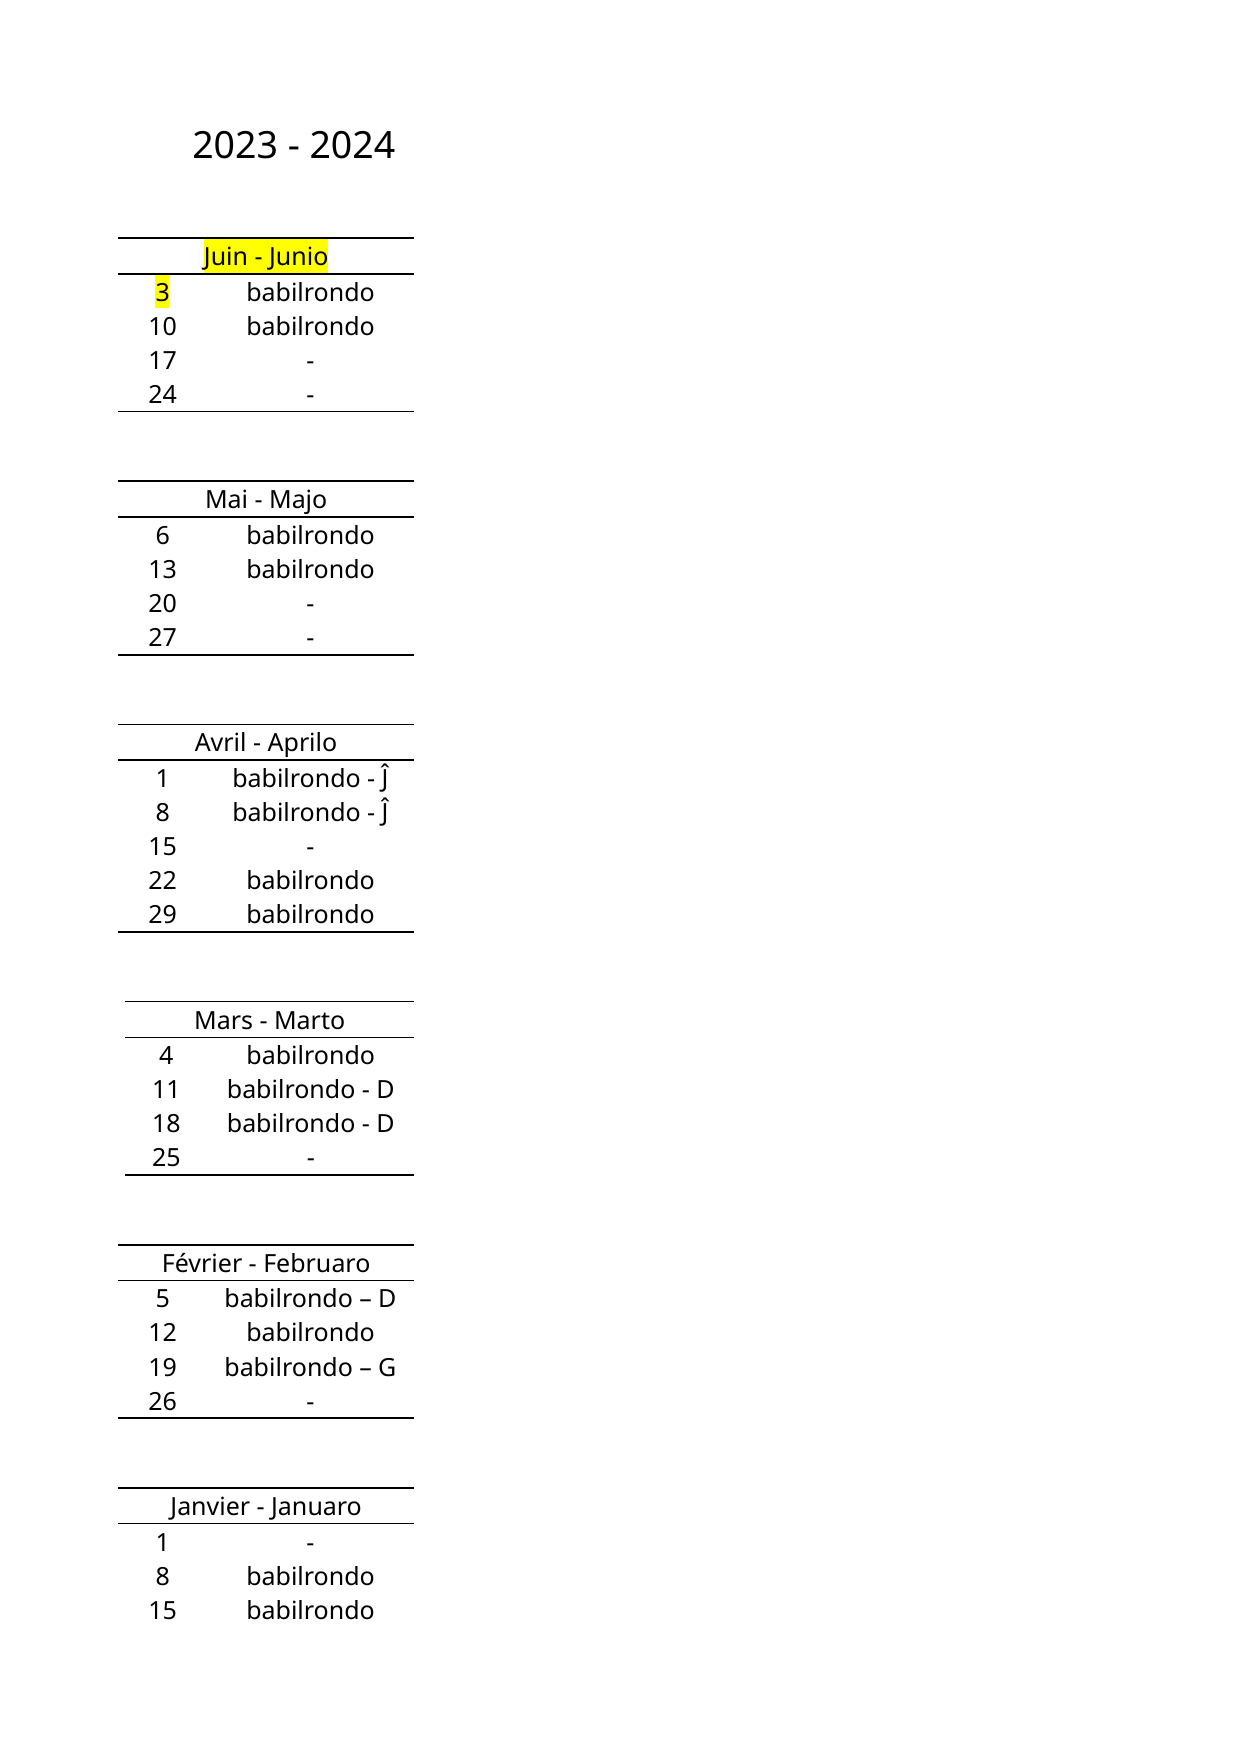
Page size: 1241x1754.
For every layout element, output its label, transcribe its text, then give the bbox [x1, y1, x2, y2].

table_cell 10 [118, 309, 207, 343]
table_cell 25 [125, 1140, 207, 1174]
table_cell 1 [118, 761, 207, 795]
table_cell babilrondo [207, 275, 414, 308]
table_cell 3 [118, 275, 207, 308]
table_cell - [207, 1383, 414, 1417]
table_cell 13 [118, 552, 207, 586]
table_cell - [207, 343, 414, 377]
table_cell babilrondo – G [207, 1349, 414, 1383]
table_cell 17 [118, 343, 207, 377]
table_cell babilrondo – D [207, 1281, 414, 1315]
table_cell 8 [118, 1558, 207, 1592]
table_cell 18 [125, 1106, 207, 1140]
text 2023 - 2024 [118, 118, 1122, 169]
table_cell 29 [118, 897, 207, 931]
table_header Janvier - Januaro [118, 1489, 414, 1523]
table_cell 15 [118, 1592, 207, 1626]
table_cell babilrondo [207, 309, 414, 343]
table_cell - [207, 1140, 414, 1174]
table_cell babilrondo - D [207, 1072, 414, 1106]
table_cell babilrondo [207, 1038, 414, 1072]
table_cell babilrondo [207, 863, 414, 897]
table_cell 19 [118, 1349, 207, 1383]
table_cell - [207, 377, 414, 411]
table_cell babilrondo [207, 518, 414, 552]
table_header Mars - Marto [125, 1002, 414, 1036]
table_header Mai - Majo [118, 482, 414, 516]
table_cell 1 [118, 1524, 207, 1558]
table_cell 6 [118, 518, 207, 552]
table_cell - [207, 829, 414, 863]
table_cell 11 [125, 1072, 207, 1106]
table_cell 4 [125, 1038, 207, 1072]
table_header Avril - Aprilo [118, 725, 414, 759]
table_cell 12 [118, 1315, 207, 1349]
table_cell 15 [118, 829, 207, 863]
table_cell babilrondo - Ĵ [207, 761, 414, 795]
table_cell babilrondo [207, 552, 414, 586]
table_cell 24 [118, 377, 207, 411]
table_cell 8 [118, 795, 207, 829]
table_cell 26 [118, 1383, 207, 1417]
table_cell 22 [118, 863, 207, 897]
table_header Juin - Junio [118, 239, 414, 273]
table_cell 5 [118, 1281, 207, 1315]
table_cell babilrondo [207, 897, 414, 931]
table_cell babilrondo [207, 1558, 414, 1592]
table_cell - [207, 620, 414, 654]
table_cell 27 [118, 620, 207, 654]
table_cell babilrondo - Ĵ [207, 795, 414, 829]
table_cell - [207, 586, 414, 620]
table_cell babilrondo [207, 1315, 414, 1349]
table_cell babilrondo [207, 1592, 414, 1626]
table_cell babilrondo - D [207, 1106, 414, 1140]
table_cell 20 [118, 586, 207, 620]
table_cell - [207, 1524, 414, 1558]
table_header Février - Februaro [118, 1246, 414, 1279]
